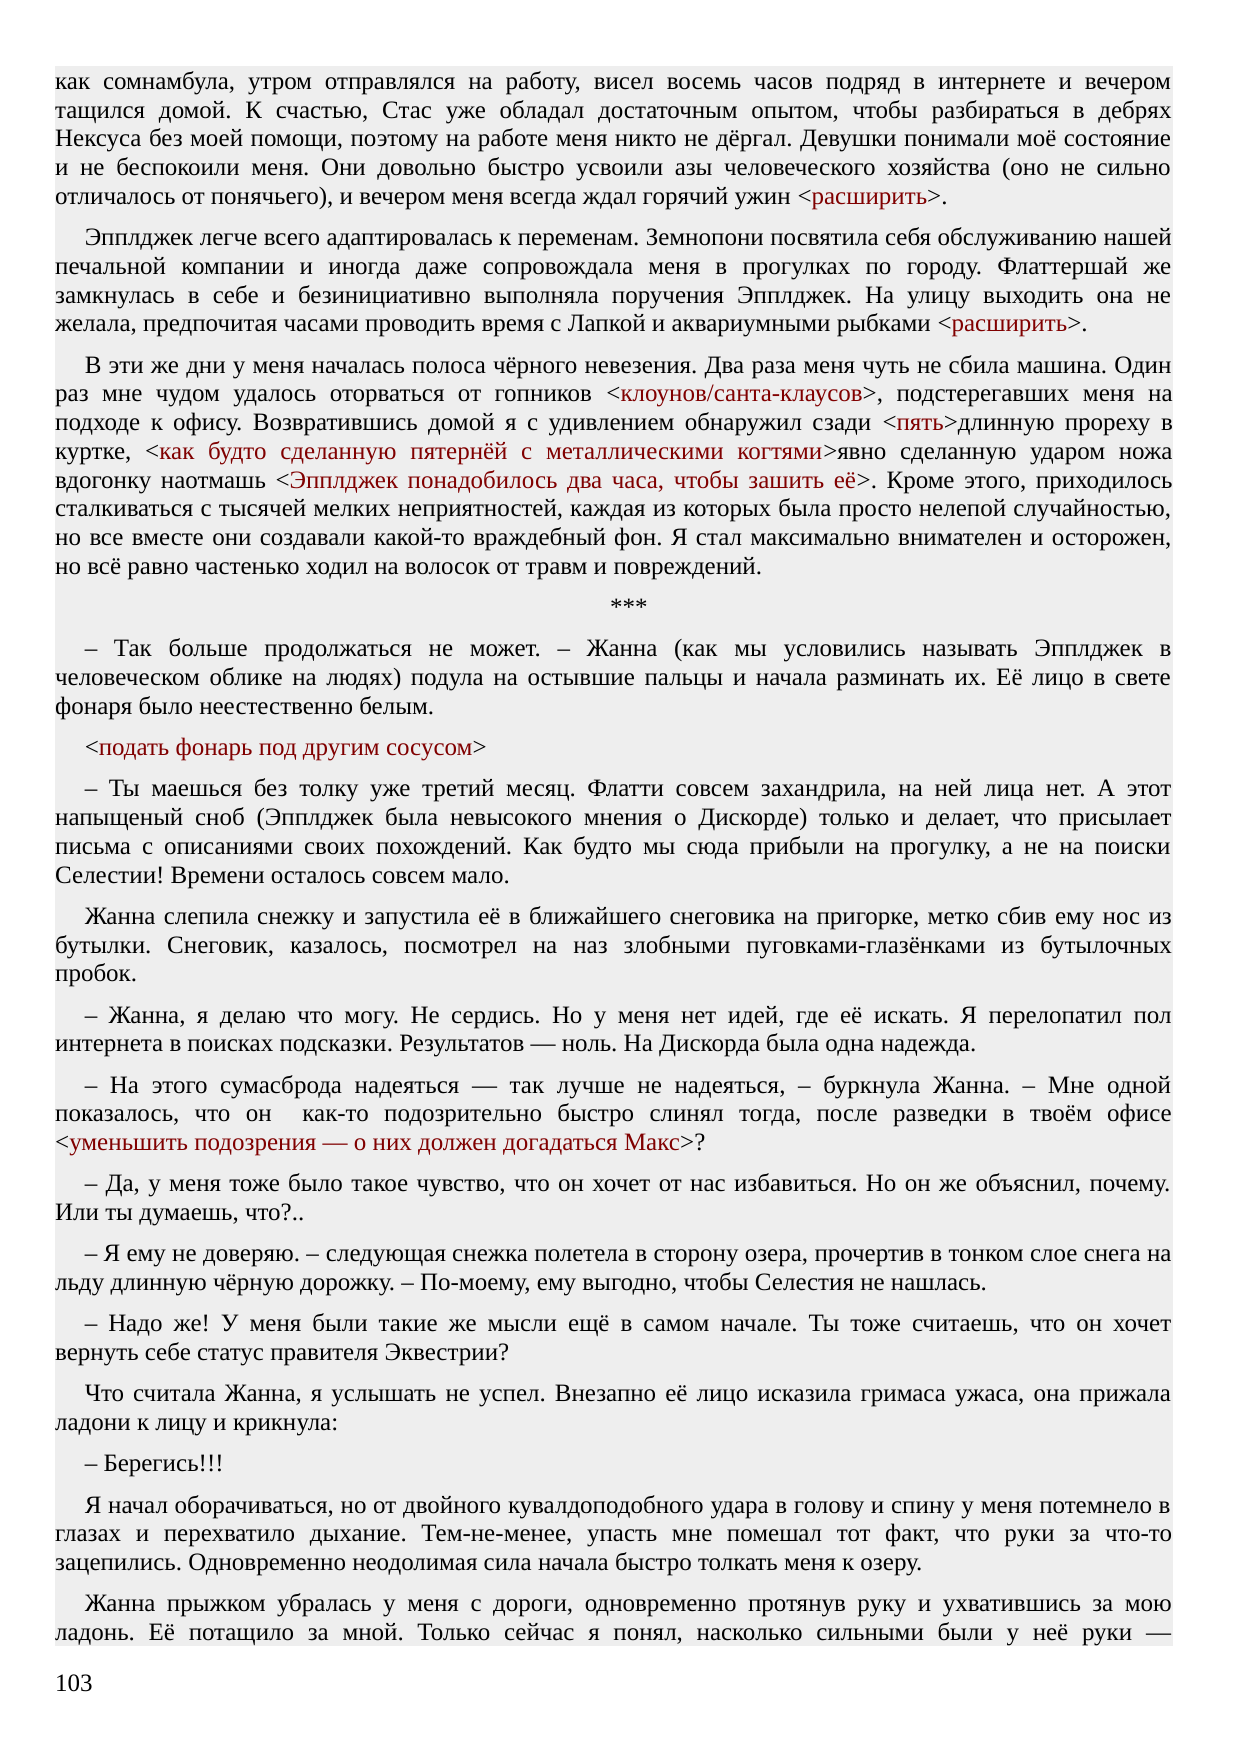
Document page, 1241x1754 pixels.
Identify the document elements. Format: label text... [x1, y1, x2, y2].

text – Так больше продолжаться не может. – Жанна (как мы условились называть Эпплджек в человеческом облике на людях) подула на остывшие пальцы и начала разминать их. Её лицо в свете фонаря было неестественно белым. [55, 633, 1173, 720]
text <подать фонарь под другим сосусом> [55, 732, 1173, 761]
text Я начал оборачиваться, но от двойного кувалдоподобного удара в голову и спину у меня потемнело в глазах и перехватило дыхание. Тем-не-менее, упасть мне помешал тот факт, что руки за что-то зацепились. Одновременно неодолимая сила начала быстро толкать меня к озеру. [55, 1490, 1173, 1576]
text Жанна прыжком убралась у меня с дороги, одновременно протянув руку и ухватившись за мою ладонь. Её потащило за мной. Только сейчас я понял, насколько сильными были у неё руки — [55, 1588, 1173, 1646]
text – На этого сумасброда надеяться — так лучше не надеяться, – буркнула Жанна. – Мне одной показалось, что он как-то подозрительно быстро слинял тогда, после разведки в твоём офисе <уменьшить подозрения — о них должен догадаться Макс>? [55, 1070, 1173, 1156]
text Жанна слепила снежку и запустила её в ближайшего снеговика на пригорке, метко сбив ему нос из бутылки. Снеговик, казалось, посмотрел на наз злобными пуговками-глазёнками из бутылочных пробок. [55, 901, 1173, 987]
text как сомнамбула, утром отправлялся на работу, висел восемь часов подряд в интернете и вечером тащился домой. К счастью, Стас уже обладал достаточным опытом, чтобы разбираться в дебрях Нексуса без моей помощи, поэтому на работе меня никто не дёргал. Девушки понимали моё состояние и не беспокоили меня. Они довольно быстро усвоили азы человеческого хозяйства (оно не сильно отличалось от понячьего), и вечером меня всегда ждал горячий ужин <расширить>. [55, 66, 1173, 210]
text – Жанна, я делаю что могу. Не сердись. Но у меня нет идей, где её искать. Я перелопатил пол интернета в поисках подсказки. Результатов — ноль. На Дискорда была одна надежда. [55, 1000, 1173, 1057]
text – Я ему не доверяю. – следующая снежка полетела в сторону озера, прочертив в тонком слое снега на льду длинную чёрную дорожку. – По-моему, ему выгодно, чтобы Селестия не нашлась. [55, 1238, 1173, 1296]
text – Берегись!!! [55, 1448, 1173, 1477]
text Эпплджек легче всего адаптировалась к переменам. Земнопони посвятила себя обслуживанию нашей печальной компании и иногда даже сопровождала меня в прогулках по городу. Флаттершай же замкнулась в себе и безинициативно выполняла поручения Эпплджек. На улицу выходить она не желала, предпочитая часами проводить время с Лапкой и аквариумными рыбками <расширить>. [55, 222, 1173, 337]
text – Ты маешься без толку уже третий месяц. Флатти совсем захандрила, на ней лица нет. А этот напыщеный сноб (Эпплджек была невысокого мнения о Дискорде) только и делает, что присылает письма с описаниями своих похождений. Как будто мы сюда прибыли на прогулку, а не на поиски Селестии! Времени осталось совсем мало. [55, 773, 1173, 888]
text – Надо же! У меня были такие же мысли ещё в самом начале. Ты тоже считаешь, что он хочет вернуть себе статус правителя Эквестрии? [55, 1308, 1173, 1366]
text – Да, у меня тоже было такое чувство, что он хочет от нас избавиться. Но он же объяснил, почему. Или ты думаешь, что?.. [55, 1168, 1173, 1226]
text *** [55, 592, 1173, 621]
text В эти же дни у меня началась полоса чёрного невезения. Два раза меня чуть не сбила машина. Один раз мне чудом удалось оторваться от гопников <клоунов/санта-клаусов>, подстерегавших меня на подходе к офису. Возвратившись домой я с удивлением обнаружил сзади <пять>длинную прореху в куртке, <как будто сделанную пятернёй с металлическими когтями>явно сделанную ударом ножа вдогонку наотмашь <Эпплджек понадобилось два часа, чтобы зашить её>. Кроме этого, приходилось сталкиваться с тысячей мелких неприятностей, каждая из которых была просто нелепой случайностью, но все вместе они создавали какой-то враждебный фон. Я стал максимально внимателен и осторожен, но всё равно частенько ходил на волосок от травм и повреждений. [55, 350, 1173, 580]
text Что считала Жанна, я услышать не успел. Внезапно её лицо исказила гримаса ужаса, она прижала ладони к лицу и крикнула: [55, 1378, 1173, 1436]
